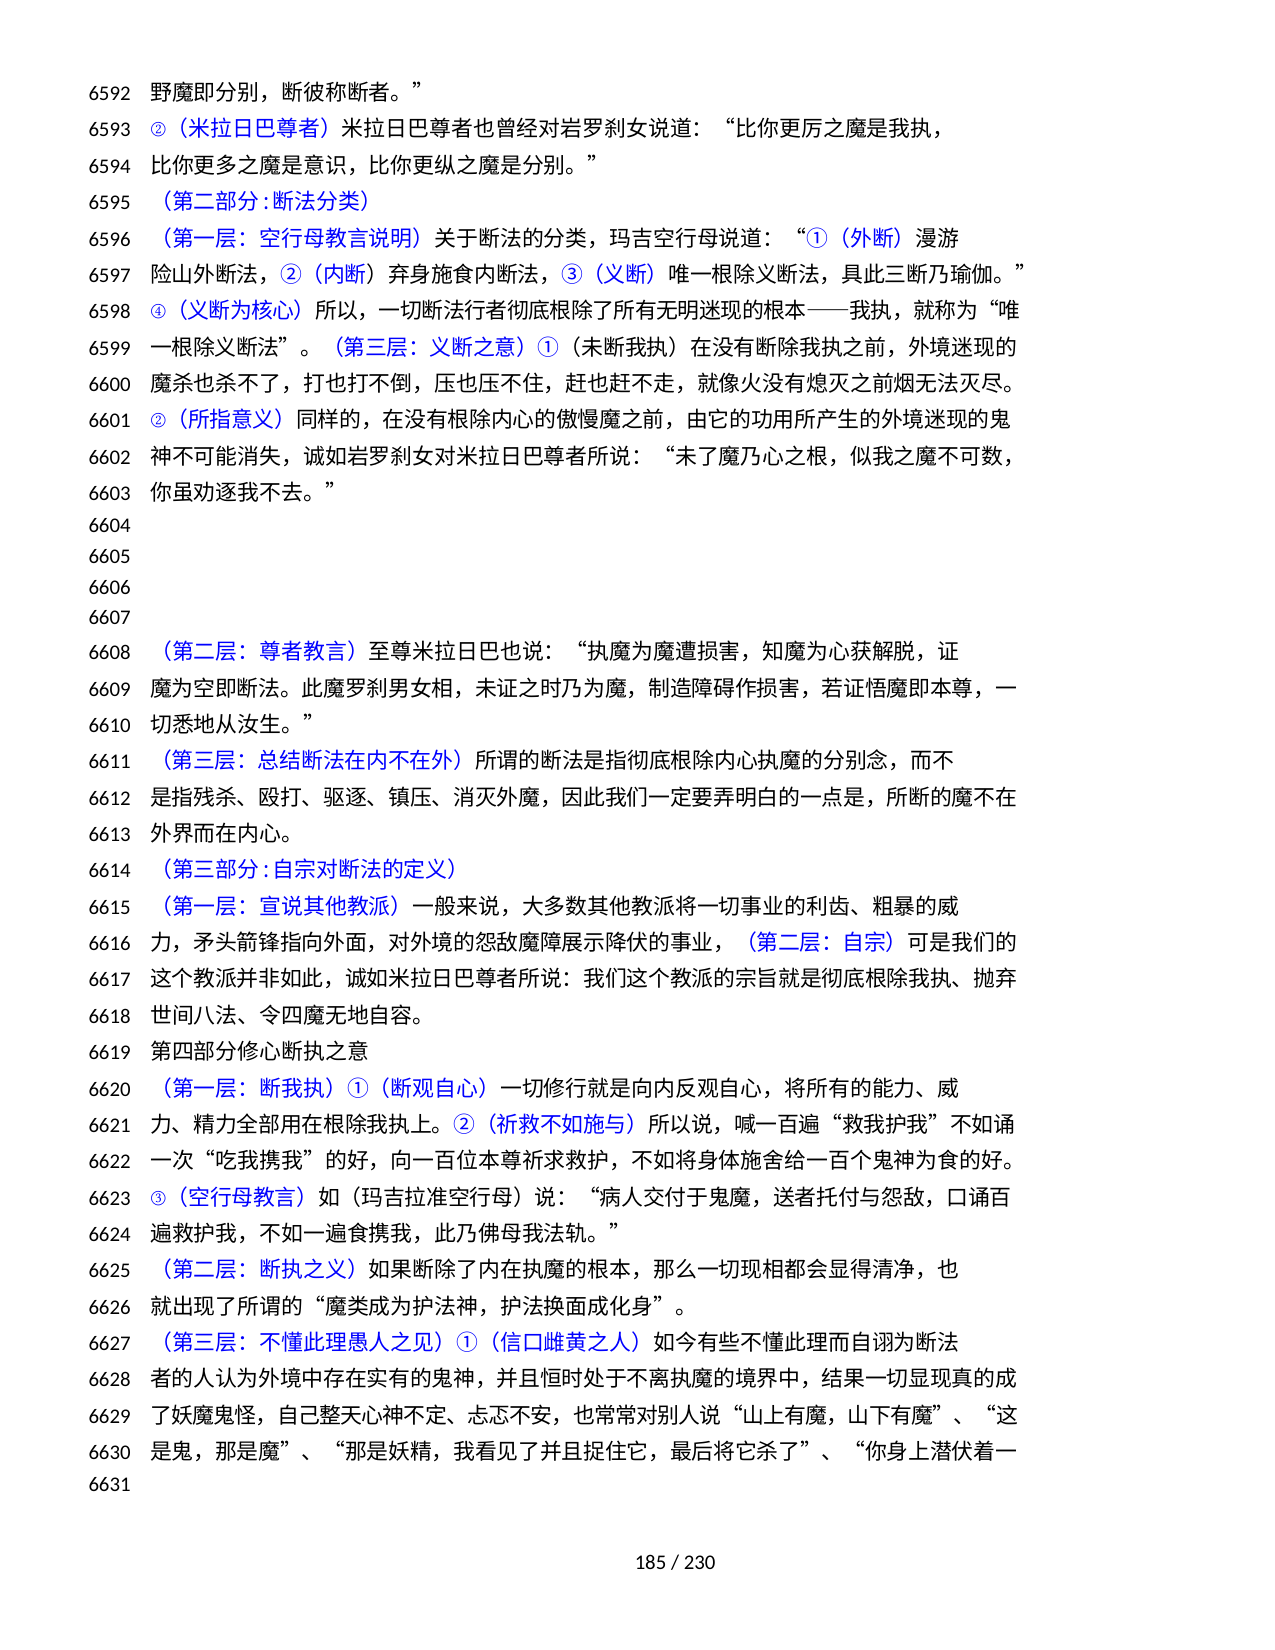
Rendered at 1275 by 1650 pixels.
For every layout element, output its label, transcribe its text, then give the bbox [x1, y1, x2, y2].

text 第四部分修心断执之意 [150, 1034, 1200, 1066]
text （第一层：宣说其他教派）一般来说，大多数其他教派将一切事业的利齿、粗暴的威 [150, 889, 1200, 920]
text 这个教派并非如此，诚如米拉日巴尊者所说：我们这个教派的宗旨就是彻底根除我执、抛弃 [150, 961, 1200, 993]
text 遍救护我，不如一遍食携我，此乃佛母我法轨。” [150, 1216, 1200, 1248]
text 了妖魔鬼怪，自己整天心神不定、忐忑不安，也常常对别人说“山上有魔，山下有魔”、“这 [150, 1398, 1200, 1429]
text 魔杀也杀不了，打也打不倒，压也压不住，赶也赶不走，就像火没有熄灭之前烟无法灭尽。 [150, 366, 1200, 398]
text 一根除义断法”。（第三层：义断之意）①（未断我执）在没有断除我执之前，外境迷现的 [150, 330, 1200, 361]
text 神不可能消失，诚如岩罗刹女对米拉日巴尊者所说：“未了魔乃心之根，似我之魔不可数， [150, 439, 1200, 471]
text 者的人认为外境中存在实有的鬼神，并且恒时处于不离执魔的境界中，结果一切显现真的成 [150, 1361, 1200, 1393]
text 你虽劝逐我不去。” [150, 475, 1200, 507]
text （第三层：不懂此理愚人之见）①（信口雌黄之人）如今有些不懂此理而自诩为断法 [150, 1325, 1200, 1357]
text 比你更多之魔是意识，比你更纵之魔是分别。” [150, 148, 1200, 179]
text 一次“吃我携我”的好，向一百位本尊祈求救护，不如将身体施舍给一百个鬼神为食的好。 [150, 1143, 1200, 1175]
text （第三部分:自宗对断法的定义） [150, 852, 1200, 884]
text （第二部分:断法分类） [150, 184, 1200, 216]
text （第一层：空行母教言说明）关于断法的分类，玛吉空行母说道：“①（外断）漫游 [150, 221, 1200, 252]
text ③（空行母教言）如（玛吉拉准空行母）说：“病人交付于鬼魔，送者托付与怨敌，口诵百 [150, 1179, 1200, 1211]
text 力、精力全部用在根除我执上。②（祈救不如施与）所以说，喊一百遍“救我护我”不如诵 [150, 1107, 1200, 1138]
text 是指残杀、殴打、驱逐、镇压、消灭外魔，因此我们一定要弄明白的一点是，所断的魔不在 [150, 779, 1200, 811]
text 切悉地从汝生。” [150, 707, 1200, 738]
text （第二层：断执之义）如果断除了内在执魔的根本，那么一切现相都会显得清净，也 [150, 1252, 1200, 1284]
text 野魔即分别，断彼称断者。” [150, 75, 1200, 107]
text 是鬼，那是魔”、“那是妖精，我看见了并且捉住它，最后将它杀了”、“你身上潜伏着一 [150, 1434, 1200, 1466]
text ②（所指意义）同样的，在没有根除内心的傲慢魔之前，由它的功用所产生的外境迷现的鬼 [150, 402, 1200, 434]
text （第三层：总结断法在内不在外）所谓的断法是指彻底根除内心执魔的分别念，而不 [150, 743, 1200, 775]
text 魔为空即断法。此魔罗刹男女相，未证之时乃为魔，制造障碍作损害，若证悟魔即本尊，一 [150, 671, 1200, 702]
text 力，矛头箭锋指向外面，对外境的怨敌魔障展示降伏的事业，（第二层：自宗）可是我们的 [150, 925, 1200, 957]
text 就出现了所谓的“魔类成为护法神，护法换面成化身”。 [150, 1289, 1200, 1320]
text （第一层：断我执）①（断观自心）一切修行就是向内反观自心，将所有的能力、威 [150, 1071, 1200, 1102]
text 外界而在内心。 [150, 816, 1200, 848]
text 世间八法、令四魔无地自容。 [150, 998, 1200, 1029]
text 险山外断法，②（内断）弃身施食内断法，③（义断）唯一根除义断法，具此三断乃瑜伽。” [150, 257, 1200, 289]
text （第二层：尊者教言）至尊米拉日巴也说：“执魔为魔遭损害，知魔为心获解脱，证 [150, 634, 1200, 666]
text ④（义断为核心）所以，一切断法行者彻底根除了所有无明迷现的根本——我执，就称为“唯 [150, 293, 1200, 325]
text ②（米拉日巴尊者）米拉日巴尊者也曾经对岩罗刹女说道：“比你更厉之魔是我执， [150, 111, 1200, 143]
